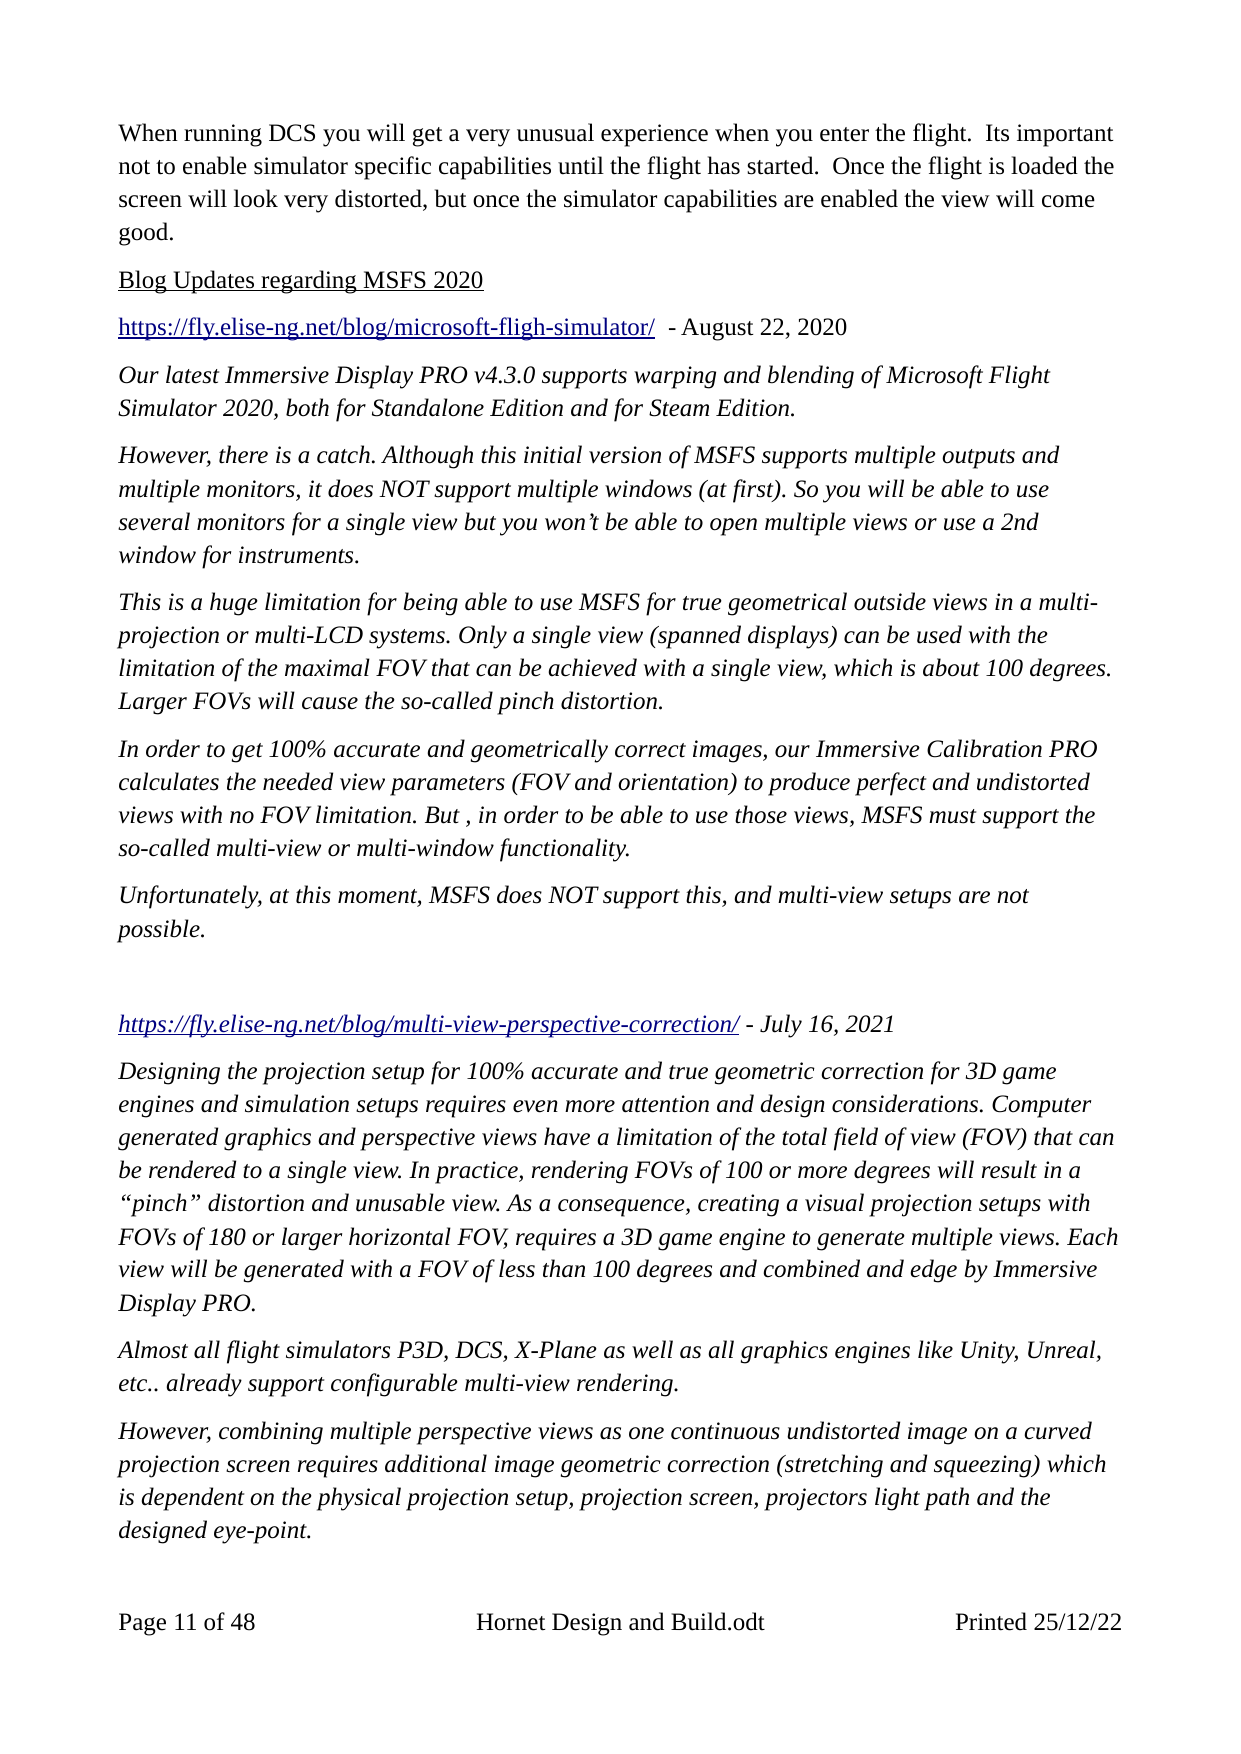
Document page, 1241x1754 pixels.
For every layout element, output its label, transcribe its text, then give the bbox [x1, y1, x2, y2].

text However, combining multiple perspective views as one continuous undistorted image on a curved projection screen requires additional image geometric correction (stretching and squeezing) which is dependent on the physical projection setup, projection screen, projectors light path and the designed eye-point. [118, 1416, 1122, 1544]
text Almost all flight simulators P3D, DCS, X-Plane as well as all graphics engines like Unity, Unreal, etc.. already support configurable multi-view rendering. [118, 1335, 1122, 1397]
text When running DCS you will get a very unusual experience when you enter the flight. Its important not to enable simulator specific capabilities until the flight has started. Once the flight is loaded the screen will look very distorted, but once the simulator capabilities are enabled the view will come good. [118, 118, 1122, 246]
text In order to get 100% accurate and geometrically correct images, our Immersive Calibration PRO calculates the needed view parameters (FOV and orientation) to produce perfect and undistorted views with no FOV limitation. But , in order to be able to use those views, MSFS must support the so-called multi-view or multi-window functionality. [118, 734, 1122, 862]
text Our latest Immersive Display PRO v4.3.0 supports warping and blending of Microsoft Flight Simulator 2020, both for Standalone Edition and for Steam Edition. [118, 360, 1122, 422]
text Blog Updates regarding MSFS 2020 [118, 265, 1122, 293]
text https://fly.elise-ng.net/blog/microsoft-fligh-simulator/ - August 22, 2020 [118, 312, 1122, 341]
text However, there is a catch. Although this initial version of MSFS supports multiple outputs and multiple monitors, it does NOT support multiple windows (at first). So you will be able to use several monitors for a single view but you won’t be able to open multiple views or use a 2nd window for instruments. [118, 441, 1122, 568]
text Designing the projection setup for 100% accurate and true geometric correction for 3D game engines and simulation setups requires even more attention and design considerations. Computer generated graphics and perspective views have a limitation of the total field of view (FOV) that can be rendered to a single view. In practice, rendering FOVs of 100 or more degrees will result in a “pinch” distortion and unusable view. As a consequence, creating a visual projection setups with FOVs of 180 or larger horizontal FOV, requires a 3D game engine to generate multiple views. Each view will be generated with a FOV of less than 100 degrees and combined and edge by Immersive Display PRO. [118, 1056, 1122, 1316]
text This is a huge limitation for being able to use MSFS for true geometrical outside views in a multi-projection or multi-LCD systems. Only a single view (spanned displays) can be used with the limitation of the maximal FOV that can be achieved with a single view, which is about 100 degrees. Larger FOVs will cause the so-called pinch distortion. [118, 587, 1122, 715]
text https://fly.elise-ng.net/blog/multi-view-perspective-correction/ - July 16, 2021 [118, 1009, 1122, 1038]
text Unfortunately, at this moment, MSFS does NOT support this, and multi-view setups are not possible. [118, 881, 1122, 942]
